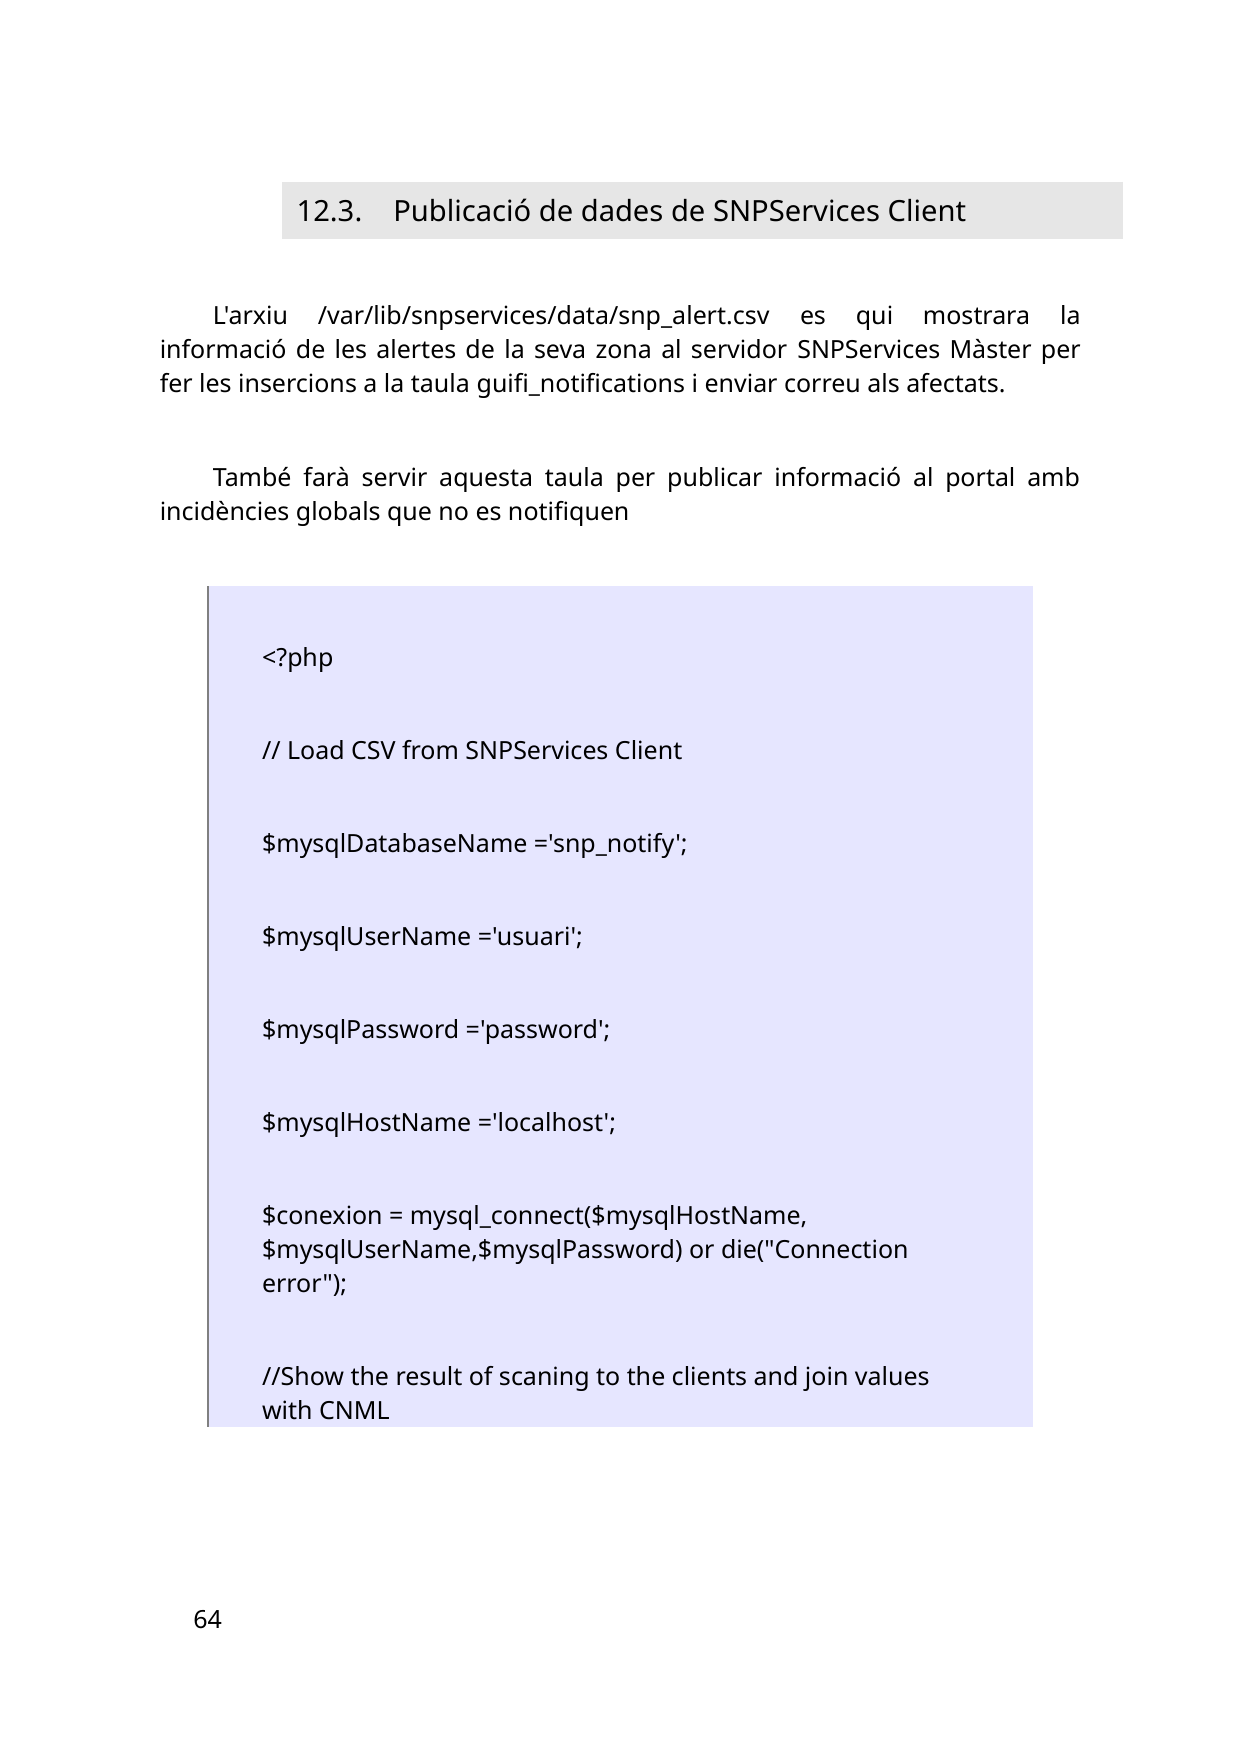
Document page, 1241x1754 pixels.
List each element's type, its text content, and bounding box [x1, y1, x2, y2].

text $mysqlUserName ='usuari'; [209, 865, 1033, 952]
text $mysqlDatabaseName ='snp_notify'; [209, 772, 1033, 859]
text //Show the result of scaning to the clients and join values with CNML [209, 1306, 1033, 1427]
text $conexion = mysql_connect($mysqlHostName,$mysqlUserName,$mysqlPassword) or die("Connection error"); [209, 1144, 1033, 1300]
subtitle L'arxiu /var/lib/snpservices/data/snp_alert.csv es qui mostrara la informació de les alertes de la seva zona al servidor SNPServices Màster per fer les insercions a la taula guifi_notifications i enviar correu als afectats. [159, 298, 1081, 400]
text $mysqlHostName ='localhost'; [209, 1051, 1033, 1138]
text <?php [209, 586, 1033, 673]
text // Load CSV from SNPServices Client [209, 679, 1033, 766]
subtitle Publicació de dades de SNPServices Client [282, 182, 1122, 239]
subtitle També farà servir aquesta taula per publicar informació al portal amb incidències globals que no es notifiquen [159, 459, 1081, 527]
text $mysqlPassword ='password'; [209, 958, 1033, 1046]
